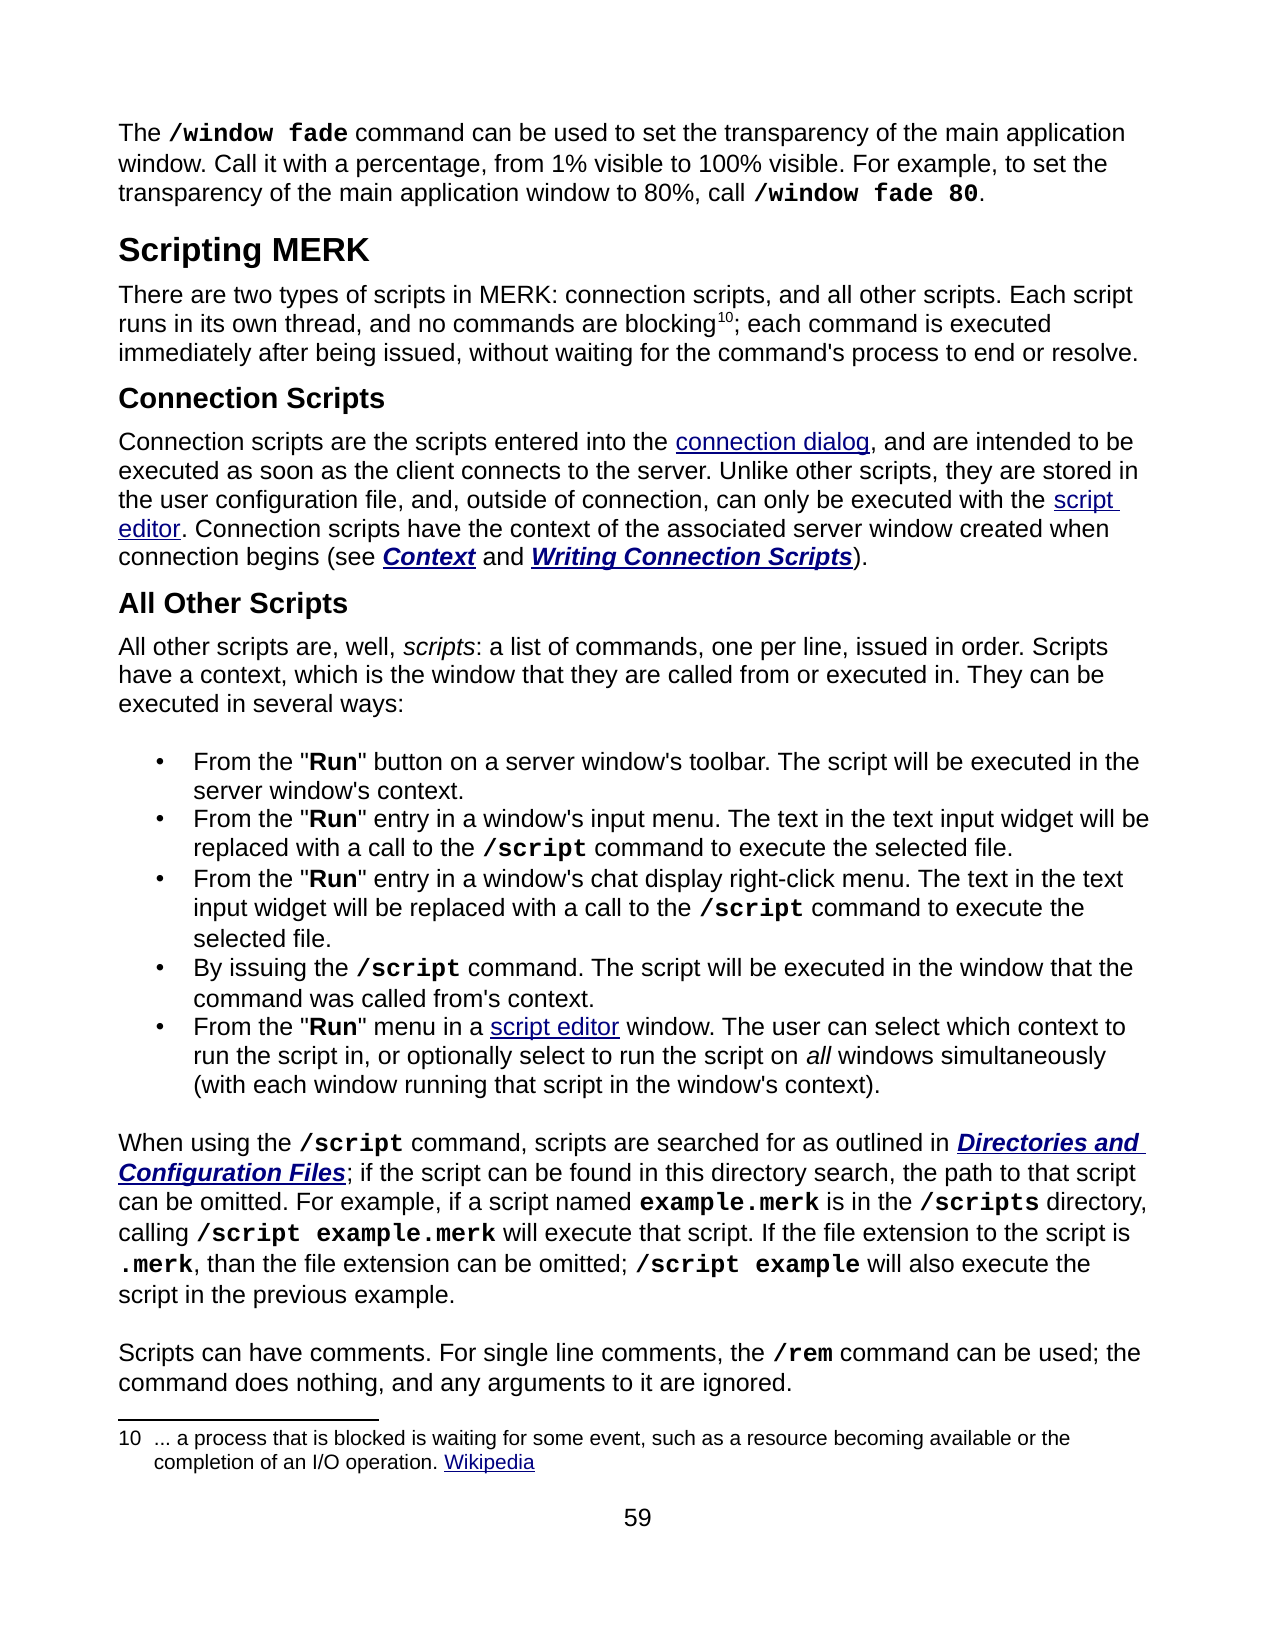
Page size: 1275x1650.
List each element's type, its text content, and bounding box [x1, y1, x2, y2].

text ... a process that is blocked is waiting for some event, such as a resource becoming available or the completion of an I/O operation. Wikipedia [118, 1426, 1157, 1474]
text Connection scripts are the scripts entered into the connection dialog, and are intended to be executed as soon as the client connects to the server. Unlike other scripts, they are stored in the user configuration file, and, outside of connection, can only be executed with the script editor. Connection scripts have the context of the associated server window created when connection begins (see Context and Writing Connection Scripts). [118, 427, 1157, 571]
text Scripts can have comments. For single line comments, the /rem command can be used; the command does nothing, and any arguments to it are ignored. [118, 1337, 1157, 1397]
list From the "Run" entry in a window's chat display right-click menu. The text in the text input widget will be replaced with a call to the /script command to execute the selected file. [156, 864, 1157, 953]
subtitle Scripting MERK [118, 229, 1157, 268]
text The /window fade command can be used to set the transparency of the main application window. Call it with a percentage, from 1% visible to 100% visible. For example, to set the transparency of the main application window to 80%, call /window fade 80. [118, 118, 1157, 209]
text When using the /script command, scripts are searched for as outlined in Directories and Configuration Files; if the script can be found in this directory search, the path to that script can be omitted. For example, if a script named example.merk is in the /scripts directory, calling /script example.merk will execute that script. If the file extension to the script is .merk, than the file extension can be omitted; /script example will also execute the script in the previous example. [118, 1127, 1157, 1309]
text All other scripts are, well, scripts: a list of commands, one per line, issued in order. Scripts have a context, which is the window that they are called from or executed in. They can be executed in several ways: [118, 632, 1157, 718]
list By issuing the /script command. The script will be executed in the window that the command was called from's context. [156, 953, 1157, 1012]
list From the "Run" button on a server window's toolbar. The script will be executed in the server window's context. [156, 747, 1157, 804]
subtitle All Other Scripts [118, 586, 1157, 619]
subtitle Connection Scripts [118, 381, 1157, 415]
text There are two types of scripts in MERK: connection scripts, and all other scripts. Each script runs in its own thread, and no commands are blocking; each command is executed immediately after being issued, without waiting for the command's process to end or resolve. [118, 281, 1157, 367]
list From the "Run" entry in a window's input menu. The text in the text input widget will be replaced with a call to the /script command to execute the selected file. [156, 804, 1157, 864]
list From the "Run" menu in a script editor window. The user can select which context to run the script in, or optionally select to run the script on all windows simultaneously (with each window running that script in the window's context). [156, 1012, 1157, 1099]
